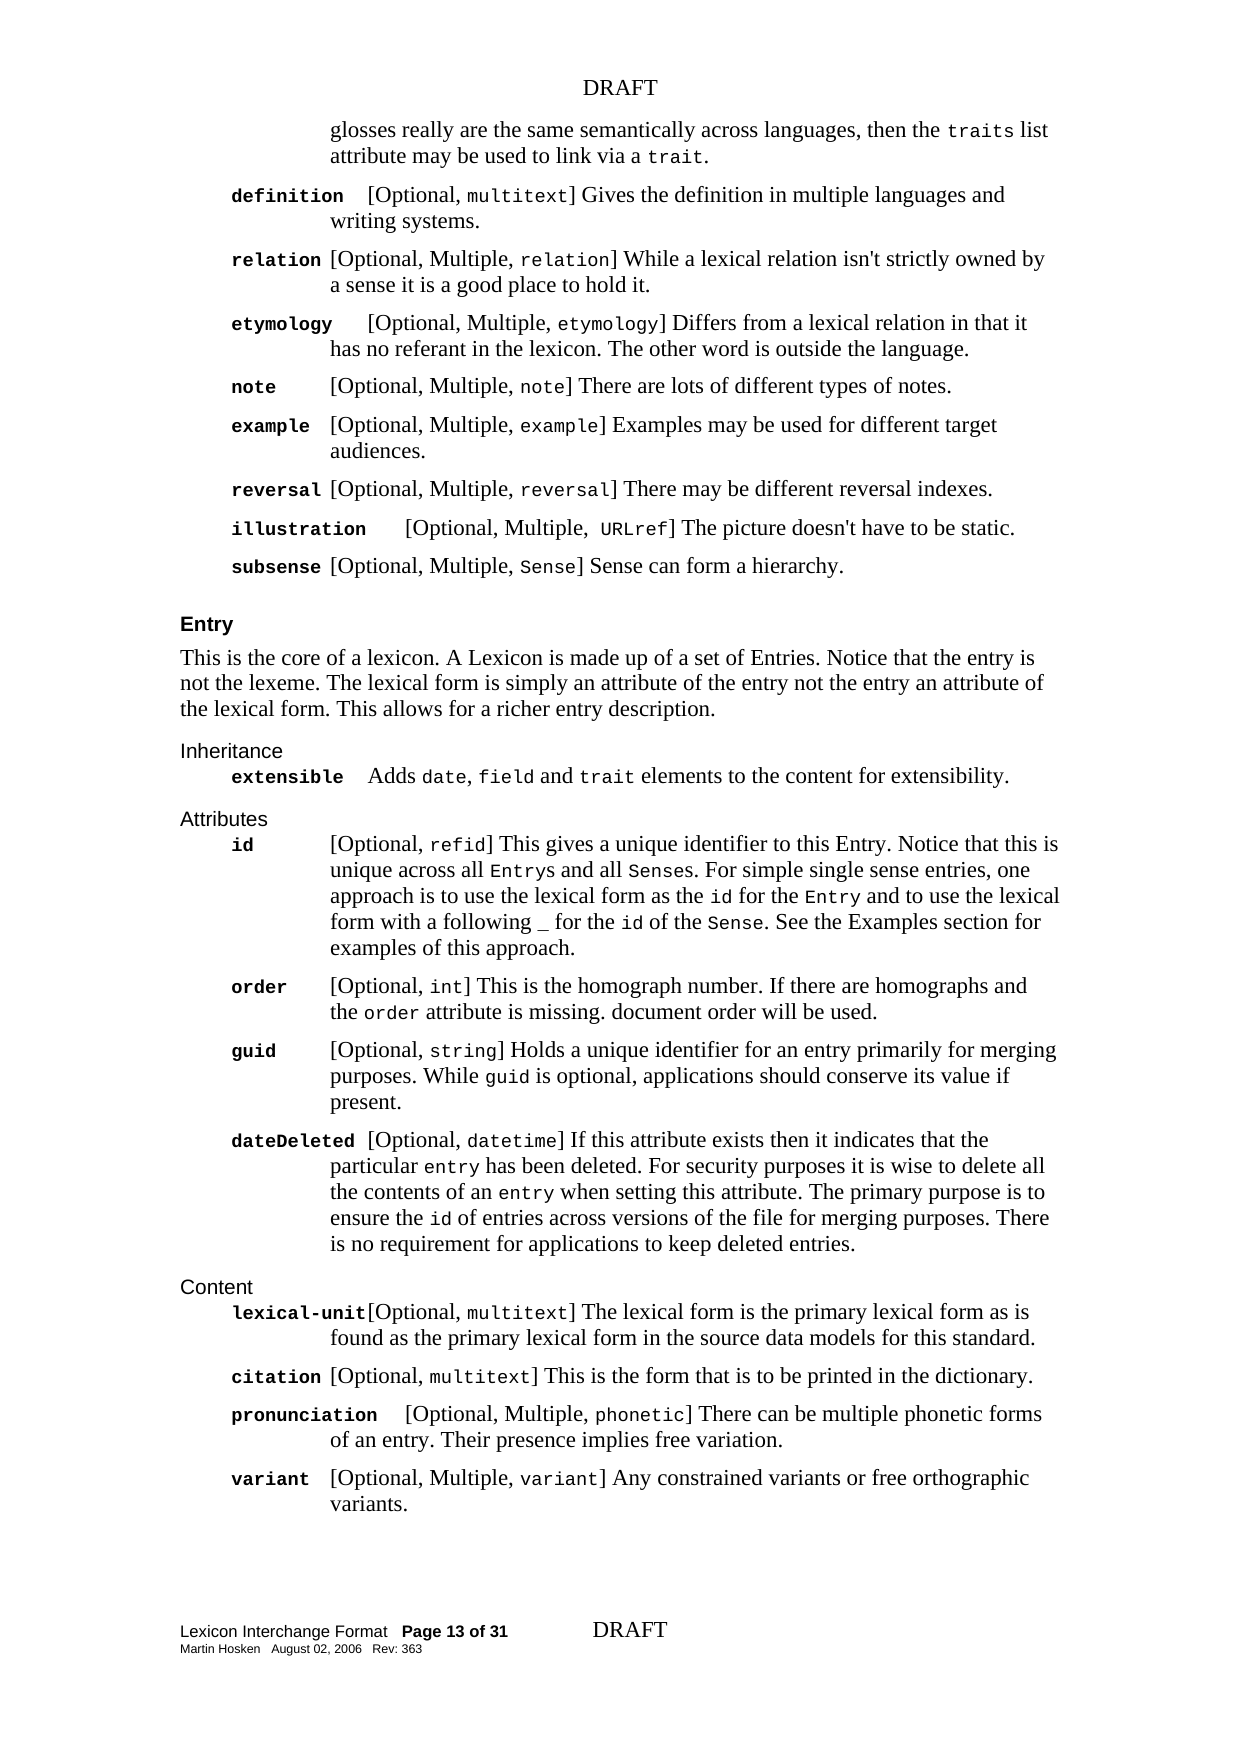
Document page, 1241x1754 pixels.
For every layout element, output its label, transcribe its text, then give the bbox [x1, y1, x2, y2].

text illustration [Optional, Multiple, URLref] The picture doesn't have to be static. [231, 514, 1061, 541]
text pronunciation [Optional, Multiple, phonetic] There can be multiple phonetic forms of an entry. Their presence implies free variation. [231, 1401, 1061, 1453]
text note [Optional, Multiple, note] There are lots of different types of notes. [231, 373, 1061, 399]
text reversal [Optional, Multiple, reversal] There may be different reversal indexes. [231, 476, 1061, 502]
subtitle Inheritance [180, 739, 1061, 763]
text relation [Optional, Multiple, relation] While a lexical relation isn't strictly owned by a sense it is a good place to hold it. [231, 246, 1061, 297]
text This is the core of a lexicon. A Lexicon is made up of a set of Entries. Notice that the entry is not the lexeme. The lexical form is simply an attribute of the entry not the entry an attribute of the lexical form. This allows for a richer entry description. [180, 645, 1061, 721]
text etymology [Optional, Multiple, etymology] Differs from a lexical relation in that it has no referant in the lexicon. The other word is outside the language. [231, 309, 1061, 361]
text subsense [Optional, Multiple, Sense] Sense can form a hierarchy. [231, 553, 1061, 579]
subtitle Entry [180, 613, 1061, 636]
text dateDeleted [Optional, datetime] If this attribute exists then it indicates that the particular entry has been deleted. For security purposes it is wise to delete all the contents of an entry when setting this attribute. The primary purpose is to ensure the id of entries across versions of the file for merging purposes. There is no requirement for applications to keep deleted entries. [231, 1127, 1061, 1257]
text order [Optional, int] This is the homograph number. If there are homographs and the order attribute is missing. document order will be used. [231, 973, 1061, 1025]
text example [Optional, Multiple, example] Examples may be used for different target audiences. [231, 412, 1061, 463]
subtitle Attributes [180, 807, 1061, 831]
text guid [Optional, string] Holds a unique identifier for an entry primarily for merging purposes. While guid is optional, applications should conserve its value if present. [231, 1037, 1061, 1115]
text extensible Adds date, field and trait elements to the content for extensibility. [231, 763, 1061, 789]
text glosses really are the same semantically across languages, then the traits list attribute may be used to link via a trait. [231, 117, 1061, 169]
text citation [Optional, multitext] This is the form that is to be printed in the dictionary. [231, 1363, 1061, 1389]
text id [Optional, refid] This gives a unique identifier to this Entry. Notice that this is unique across all Entrys and all Senses. For simple single sense entries, one approach is to use the lexical form as the id for the Entry and to use the lexical form with a following _ for the id of the Sense. See the Examples section for examples of this approach. [231, 831, 1061, 960]
text variant [Optional, Multiple, variant] Any constrained variants or free orthographic variants. [231, 1465, 1061, 1517]
text lexical-unit [Optional, multitext] The lexical form is the primary lexical form as is found as the primary lexical form in the source data models for this standard. [231, 1299, 1061, 1350]
subtitle Content [180, 1275, 1061, 1299]
text definition [Optional, multitext] Gives the definition in multiple languages and writing systems. [231, 182, 1061, 233]
